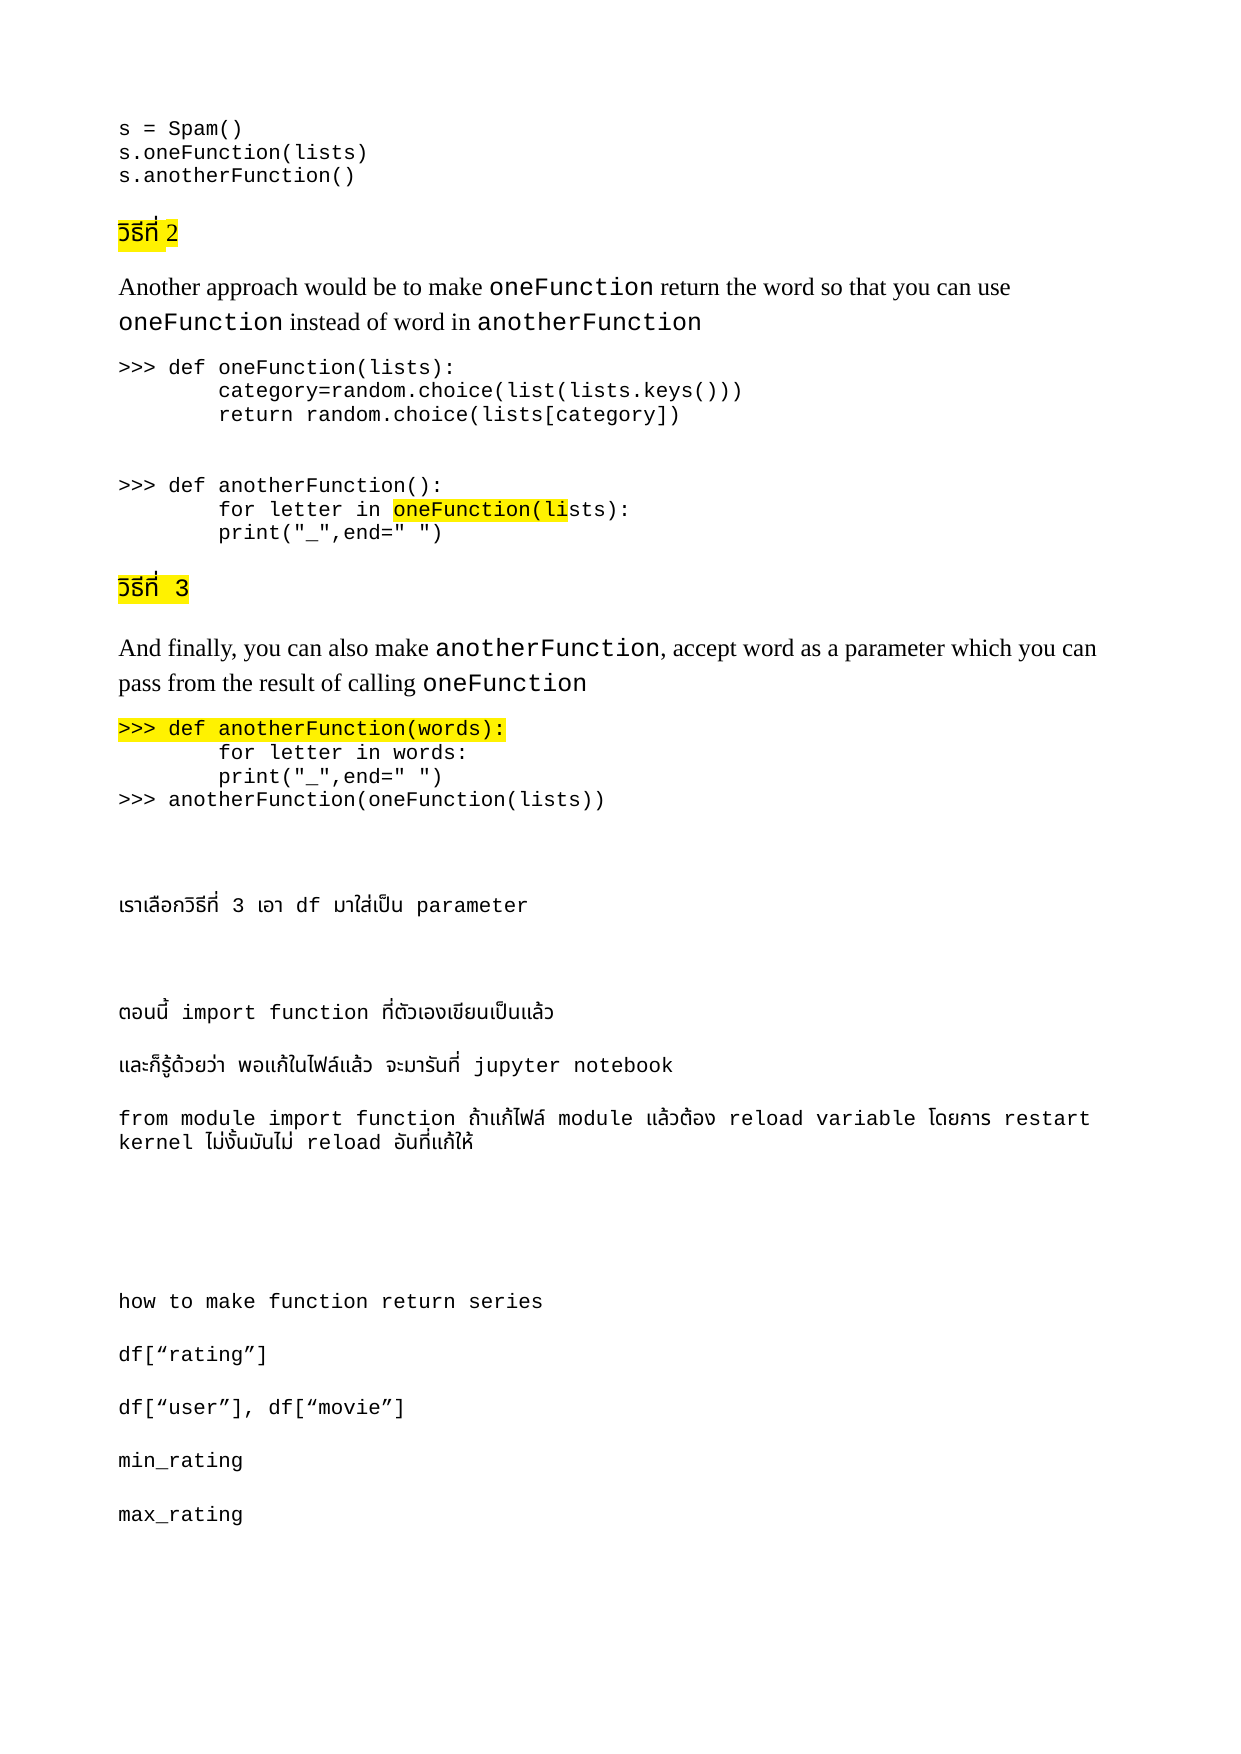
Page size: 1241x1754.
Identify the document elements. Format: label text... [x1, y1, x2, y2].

text >>> anotherFunction(oneFunction(lists)) [118, 789, 1122, 813]
text ตอนนี้ import function ที่ตัวเองเขียนเป็นแล้ว [118, 1002, 1122, 1025]
text df[“user”], df[“movie”] [118, 1397, 1122, 1421]
text for letter in oneFunction(lists): [118, 499, 1122, 522]
text df[“rating”] [118, 1344, 1122, 1368]
text >>> def anotherFunction(): [118, 475, 1122, 499]
text เราเลือกวิธีที่ 3 เอา df มาใส่เป็น parameter [118, 896, 1122, 919]
text from module import function ถ้าแก้ไฟล์ module แล้วต้อง reload variable โดยการ restart kernel ไม่งั้นมันไม่ reload อันที่แก้ให้ [118, 1108, 1122, 1155]
text s.anotherFunction() [118, 165, 1122, 189]
text วิธีที่ 2 [118, 218, 1122, 252]
text print("_",end=" ") [118, 766, 1122, 789]
text >>> def oneFunction(lists): [118, 357, 1122, 380]
text และก็รู้ด้วยว่า พอแก้ในไฟล์แล้ว จะมารันที่ jupyter notebook [118, 1055, 1122, 1078]
text min_rating [118, 1450, 1122, 1474]
text วิธีที่ 3 [118, 575, 1122, 604]
text >>> def anotherFunction(words): [118, 718, 1122, 742]
text print("_",end=" ") [118, 522, 1122, 546]
text s.oneFunction(lists) [118, 142, 1122, 165]
text max_rating [118, 1503, 1122, 1527]
text Another approach would be to make oneFunction return the word so that you can use oneFunction instead of word in anotherFunction [118, 272, 1122, 338]
text category=random.choice(list(lists.keys())) [118, 380, 1122, 404]
text return random.choice(lists[category]) [118, 404, 1122, 428]
text for letter in words: [118, 742, 1122, 766]
text how to make function return series [118, 1291, 1122, 1315]
text And finally, you can also make anotherFunction, accept word as a parameter which you can pass from the result of calling oneFunction [118, 633, 1122, 699]
text s = Spam() [118, 118, 1122, 142]
